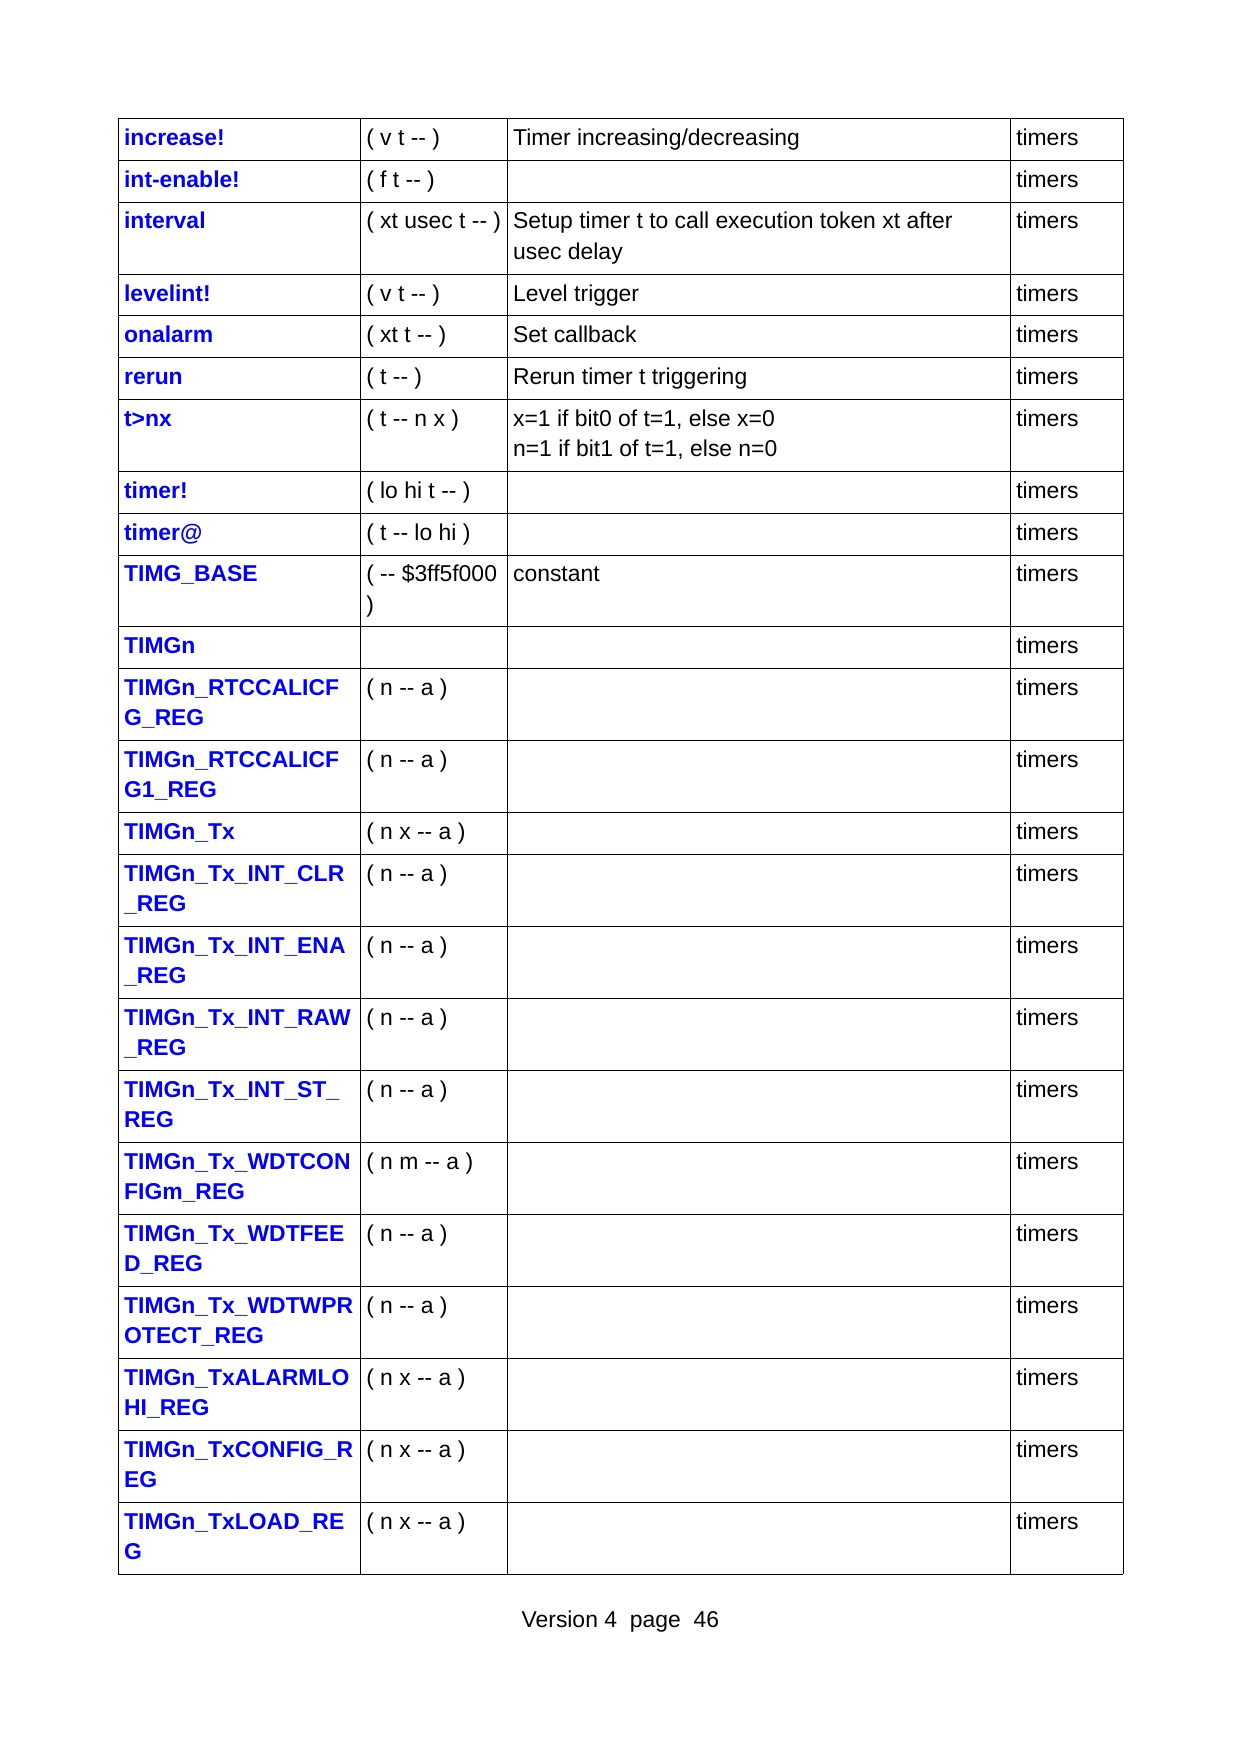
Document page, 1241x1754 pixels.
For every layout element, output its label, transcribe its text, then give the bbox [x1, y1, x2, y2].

table_cell [508, 1287, 1010, 1358]
table_cell timers [1011, 1431, 1123, 1502]
table_cell [361, 627, 507, 668]
table_cell TIMGn_RTCCALICFG1_REG [119, 741, 360, 812]
table_cell [508, 1215, 1010, 1286]
table_cell [508, 1359, 1010, 1430]
table_cell ( n x -- a ) [361, 1359, 507, 1430]
table_cell TIMGn_Tx_INT_ENA_REG [119, 927, 360, 998]
table_cell TIMGn_Tx_INT_ST_REG [119, 1071, 360, 1142]
table_cell ( n m -- a ) [361, 1143, 507, 1214]
table_cell timers [1011, 472, 1123, 513]
table_cell timers [1011, 203, 1123, 274]
table_cell TIMGn_Tx_INT_RAW_REG [119, 999, 360, 1070]
table_cell timer@ [119, 514, 360, 554]
table_cell [508, 1431, 1010, 1502]
table_cell timers [1011, 669, 1123, 740]
table_cell int-enable! [119, 161, 360, 202]
table_cell timers [1011, 119, 1123, 160]
table_cell onalarm [119, 316, 360, 357]
table_cell ( n -- a ) [361, 741, 507, 812]
table_cell [508, 855, 1010, 926]
table_cell [508, 627, 1010, 668]
table_cell ( n -- a ) [361, 1287, 507, 1358]
table_cell ( t -- lo hi ) [361, 514, 507, 554]
table_cell timers [1011, 1359, 1123, 1430]
table_cell ( -- $3ff5f000 ) [361, 556, 507, 626]
table_cell Level trigger [508, 275, 1010, 315]
table_cell TIMGn_Tx [119, 813, 360, 854]
table_cell [508, 1143, 1010, 1214]
table_cell TIMGn_TxCONFIG_REG [119, 1431, 360, 1502]
table_cell timers [1011, 514, 1123, 554]
table_cell timers [1011, 813, 1123, 854]
table_cell timers [1011, 275, 1123, 315]
table_cell ( t -- n x ) [361, 400, 507, 471]
table_cell [508, 514, 1010, 554]
table_cell timers [1011, 627, 1123, 668]
table_cell [508, 161, 1010, 202]
table_cell [508, 927, 1010, 998]
table_cell ( n x -- a ) [361, 1503, 507, 1574]
table_cell TIMGn_Tx_INT_CLR_REG [119, 855, 360, 926]
table_cell [508, 669, 1010, 740]
table_cell timers [1011, 316, 1123, 357]
table_cell ( n -- a ) [361, 927, 507, 998]
table_cell ( xt t -- ) [361, 316, 507, 357]
table_cell interval [119, 203, 360, 274]
table_cell timers [1011, 556, 1123, 626]
table_cell timers [1011, 999, 1123, 1070]
table_cell Set callback [508, 316, 1010, 357]
table_cell [508, 1071, 1010, 1142]
table_cell timers [1011, 1143, 1123, 1214]
table_cell ( n x -- a ) [361, 1431, 507, 1502]
table_cell ( f t -- ) [361, 161, 507, 202]
table_cell ( n -- a ) [361, 855, 507, 926]
table_cell [508, 472, 1010, 513]
table_cell timers [1011, 161, 1123, 202]
table_cell [508, 999, 1010, 1070]
table_cell levelint! [119, 275, 360, 315]
table_cell TIMGn_Tx_WDTWPROTECT_REG [119, 1287, 360, 1358]
table_cell TIMGn_RTCCALICFG_REG [119, 669, 360, 740]
table_cell ( n -- a ) [361, 1071, 507, 1142]
table_cell timers [1011, 358, 1123, 399]
table_cell constant [508, 556, 1010, 626]
table_cell timers [1011, 855, 1123, 926]
table_cell timers [1011, 1503, 1123, 1574]
table_cell timers [1011, 1287, 1123, 1358]
table_cell TIMGn [119, 627, 360, 668]
table_cell TIMGn_Tx_WDTCONFIGm_REG [119, 1143, 360, 1214]
table_cell Timer increasing/decreasing [508, 119, 1010, 160]
table_cell [508, 813, 1010, 854]
table_cell ( n -- a ) [361, 999, 507, 1070]
table_cell timers [1011, 1071, 1123, 1142]
table_cell TIMGn_Tx_WDTFEED_REG [119, 1215, 360, 1286]
table_cell [508, 741, 1010, 812]
table_cell ( v t -- ) [361, 119, 507, 160]
table_cell TIMG_BASE [119, 556, 360, 626]
table_cell timers [1011, 927, 1123, 998]
table_cell [508, 1503, 1010, 1574]
table_cell timers [1011, 741, 1123, 812]
table_cell ( n -- a ) [361, 1215, 507, 1286]
table_cell TIMGn_TxLOAD_REG [119, 1503, 360, 1574]
table_cell ( n x -- a ) [361, 813, 507, 854]
table_cell TIMGn_TxALARMLOHI_REG [119, 1359, 360, 1430]
table_cell ( n -- a ) [361, 669, 507, 740]
table_cell ( t -- ) [361, 358, 507, 399]
table_cell Rerun timer t triggering [508, 358, 1010, 399]
table_cell Setup timer t to call execution token xt after usec delay [508, 203, 1010, 274]
table_cell ( v t -- ) [361, 275, 507, 315]
table_cell timers [1011, 400, 1123, 471]
table_cell increase! [119, 119, 360, 160]
table_cell ( lo hi t -- ) [361, 472, 507, 513]
table_cell ( xt usec t -- ) [361, 203, 507, 274]
table_cell t>nx [119, 400, 360, 471]
table_cell rerun [119, 358, 360, 399]
table_cell x=1 if bit0 of t=1, else x=0 n=1 if bit1 of t=1, else n=0 [508, 400, 1010, 471]
table_cell timers [1011, 1215, 1123, 1286]
table_cell timer! [119, 472, 360, 513]
